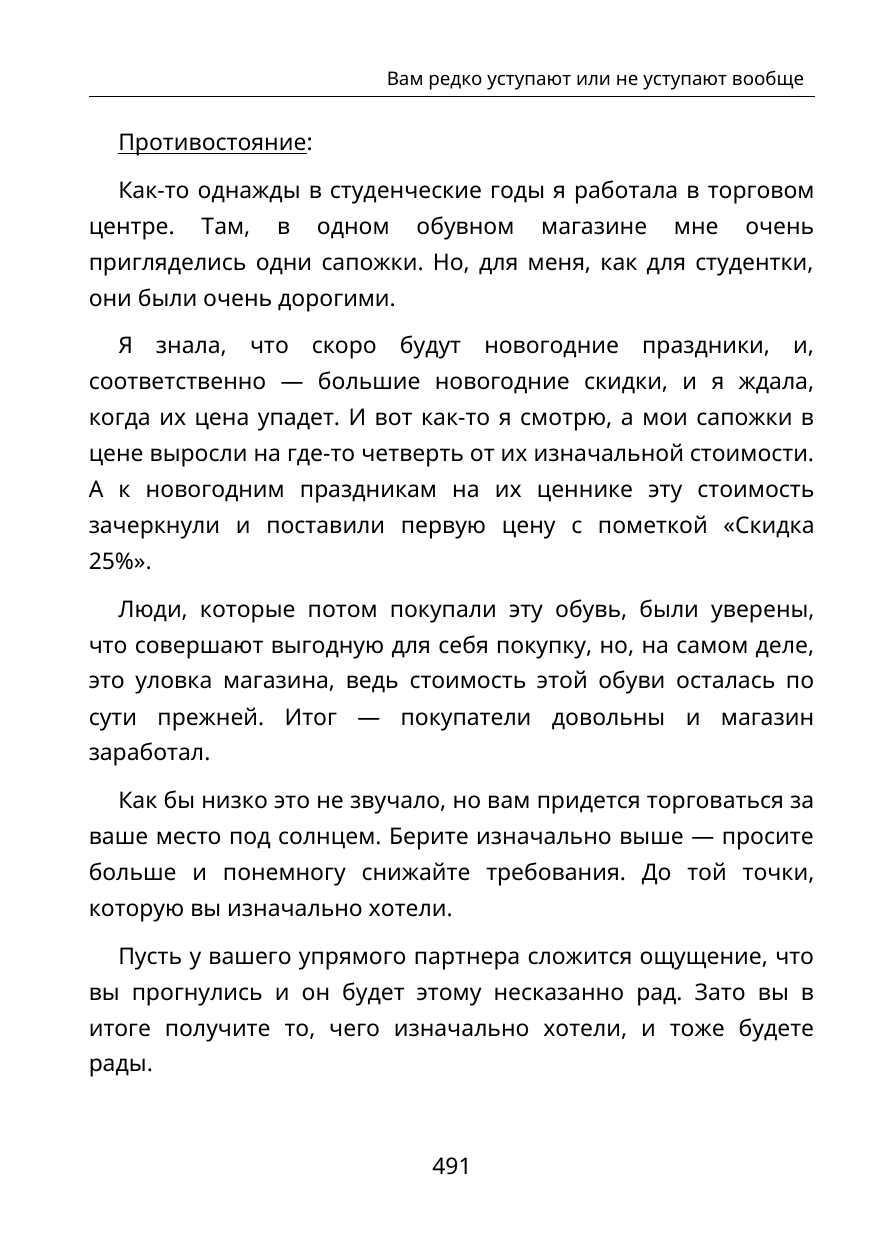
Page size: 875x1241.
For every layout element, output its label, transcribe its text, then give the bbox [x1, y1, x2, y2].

text Пусть у вашего упрямого партнера сложится ощущение, что вы прогнулись и он будет этому несказанно рад. Зато вы в итоге получите то, чего изначально хотели, и тоже будете рады. [88, 939, 815, 1079]
text Как бы низко это не звучало, но вам придется торговаться за ваше место под солнцем. Берите изначально выше — просите больше и понемногу снижайте требования. До той точки, которую вы изначально хотели. [88, 784, 815, 923]
text Люди, которые потом покупали эту обувь, были уверены, что совершают выгодную для себя покупку, но, на самом деле, это уловка магазина, ведь стоимость этой обуви осталась по сути прежней. Итог — покупатели довольны и магазин заработал. [88, 593, 815, 768]
text Я знала, что скоро будут новогодние праздники, и, соответственно — большие новогодние скидки, и я ждала, когда их цена упадет. И вот как-то я смотрю, а мои сапожки в цене выросли на где-то четверть от их изначальной стоимости. А к новогодним праздникам на их ценнике эту стоимость зачеркнули и поставили первую цену с пометкой «Скидка 25%». [88, 329, 815, 576]
text Как-то однажды в студенческие годы я работала в торговом центре. Там, в одном обувном магазине мне очень пригляделись одни сапожки. Но, для меня, как для студентки, они были очень дорогими. [88, 174, 815, 313]
text Противостояние: [88, 126, 815, 157]
